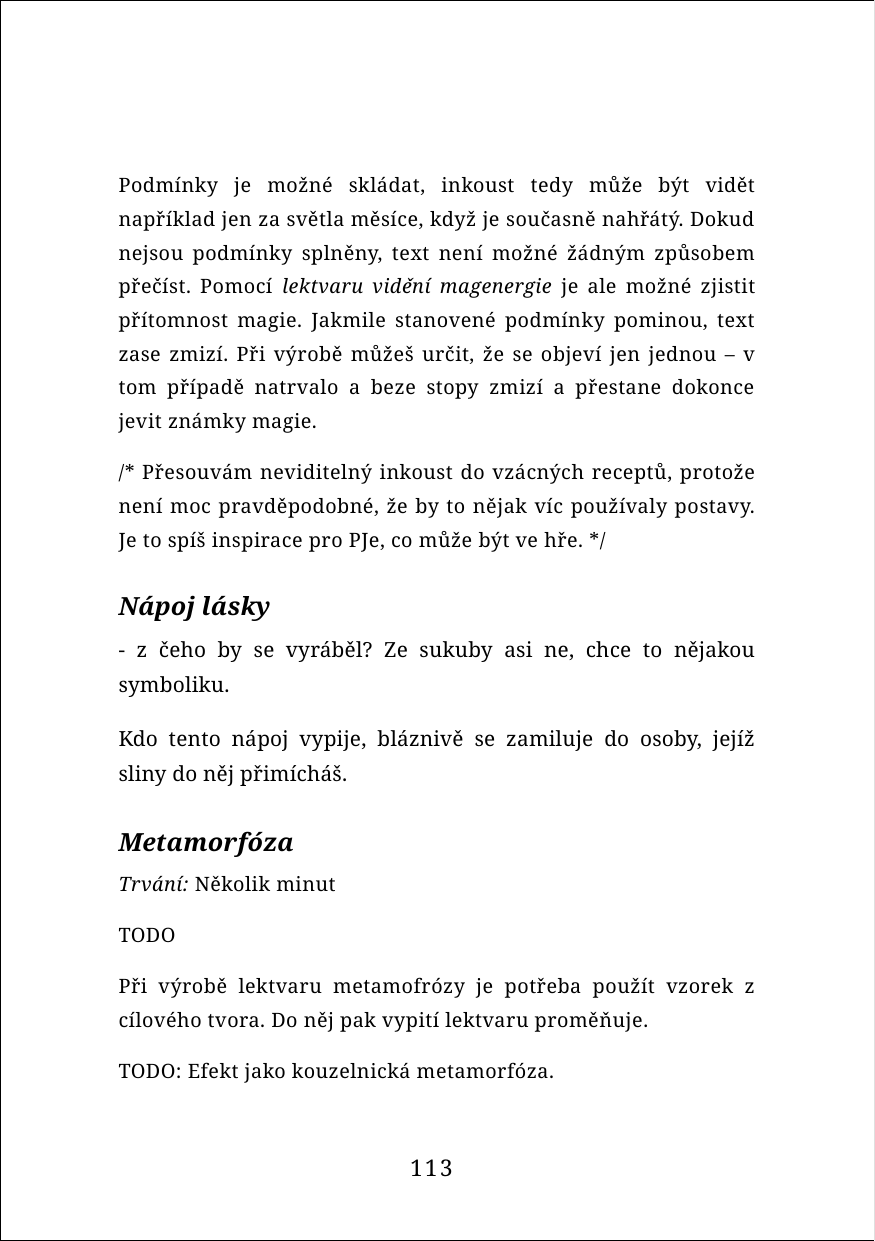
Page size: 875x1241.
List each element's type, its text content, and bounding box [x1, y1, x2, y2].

text /* Přesouvám neviditelný inkoust do vzácných receptů, protože není moc pravděpodobné, že by to nějak víc používaly postavy. Je to spíš inspirace pro PJe, co může být ve hře. */ [118, 459, 756, 553]
text Při výrobě lektvaru metamofrózy je potřeba použít vzorek z cílového tvora. Do něj pak vypití lektvaru proměňuje. [118, 973, 756, 1033]
subtitle Nápoj lásky [118, 589, 756, 623]
subtitle Metamorfóza [118, 824, 756, 858]
text TODO: Efekt jako kouzelnická metamorfóza. [118, 1058, 756, 1085]
text - z čeho by se vyráběl? Ze sukuby asi ne, chce to nějakou symboliku. [118, 635, 756, 699]
text Kdo tento nápoj vypije, bláznivě se zamiluje do osoby, jejíž sliny do něj přimícháš. [118, 724, 756, 788]
text Podmínky je možné skládat, inkoust tedy může být vidět například jen za světla měsíce, když je současně nahřátý. Dokud nejsou podmínky splněny, text není možné žádným způsobem přečíst. Pomocí lektvaru vidění magenergie je ale možné zjistit přítomnost magie. Jakmile stanovené podmínky pominou, text zase zmizí. Při výrobě můžeš určit, že se objeví jen jednou – v tom případě natrvalo a beze stopy zmizí a přestane dokonce jevit známky magie. [118, 172, 756, 434]
text Trvání: Několik minut [118, 870, 756, 897]
text TODO [118, 921, 756, 948]
